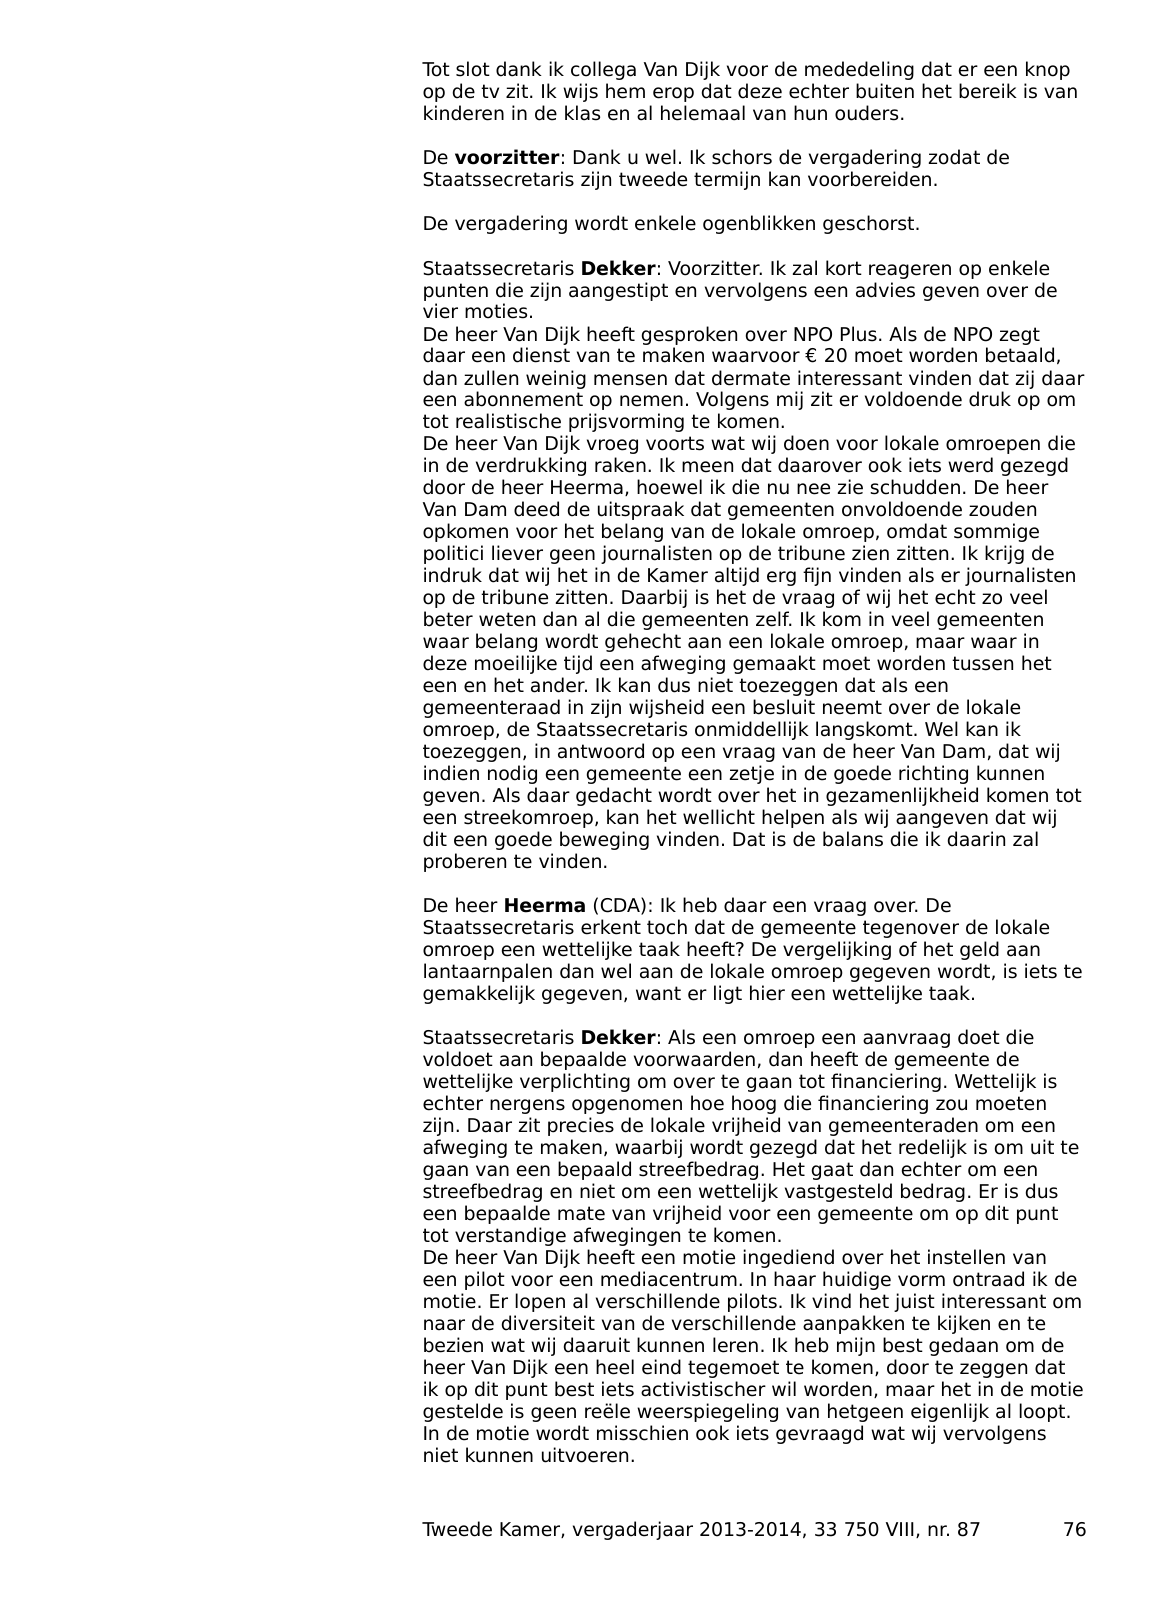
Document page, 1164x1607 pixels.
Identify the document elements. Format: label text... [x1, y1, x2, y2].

text Staatssecretaris Dekker: Voorzitter. Ik zal kort reageren op enkele punten die zijn aangestipt en vervolgens een advies geven over de vier moties. [422, 257, 1087, 323]
text Tot slot dank ik collega Van Dijk voor de mededeling dat er een knop op de tv zit. Ik wijs hem erop dat deze echter buiten het bereik is van kinderen in de klas en al helemaal van hun ouders. [422, 59, 1087, 125]
text De heer Van Dijk vroeg voorts wat wij doen voor lokale omroepen die in de verdrukking raken. Ik meen dat daarover ook iets werd gezegd door de heer Heerma, hoewel ik die nu nee zie schudden. De heer Van Dam deed de uitspraak dat gemeenten onvoldoende zouden opkomen voor het belang van de lokale omroep, omdat sommige politici liever geen journalisten op de tribune zien zitten. Ik krijg de indruk dat wij het in de Kamer altijd erg fijn vinden als er journalisten op de tribune zitten. Daarbij is het de vraag of wij het echt zo veel beter weten dan al die gemeenten zelf. Ik kom in veel gemeenten waar belang wordt gehecht aan een lokale omroep, maar waar in deze moeilijke tijd een afweging gemaakt moet worden tussen het een en het ander. Ik kan dus niet toezeggen dat als een gemeenteraad in zijn wijsheid een besluit neemt over de lokale omroep, de Staatssecretaris onmiddellijk langskomt. Wel kan ik toezeggen, in antwoord op een vraag van de heer Van Dam, dat wij indien nodig een gemeente een zetje in de goede richting kunnen geven. Als daar gedacht wordt over het in gezamenlijkheid komen tot een streekomroep, kan het wellicht helpen als wij aangeven dat wij dit een goede beweging vinden. Dat is de balans die ik daarin zal proberen te vinden. [422, 433, 1087, 873]
text De vergadering wordt enkele ogenblikken geschorst. [422, 213, 1087, 235]
text Staatssecretaris Dekker: Als een omroep een aanvraag doet die voldoet aan bepaalde voorwaarden, dan heeft de gemeente de wettelijke verplichting om over te gaan tot financiering. Wettelijk is echter nergens opgenomen hoe hoog die financiering zou moeten zijn. Daar zit precies de lokale vrijheid van gemeenteraden om een afweging te maken, waarbij wordt gezegd dat het redelijk is om uit te gaan van een bepaald streefbedrag. Het gaat dan echter om een streefbedrag en niet om een wettelijk vastgesteld bedrag. Er is dus een bepaalde mate van vrijheid voor een gemeente om op dit punt tot verstandige afwegingen te komen. [422, 1027, 1087, 1247]
text De heer Van Dijk heeft gesproken over NPO Plus. Als de NPO zegt daar een dienst van te maken waarvoor € 20 moet worden betaald, dan zullen weinig mensen dat dermate interessant vinden dat zij daar een abonnement op nemen. Volgens mij zit er voldoende druk op om tot realistische prijsvorming te komen. [422, 323, 1087, 433]
text De voorzitter: Dank u wel. Ik schors de vergadering zodat de Staatssecretaris zijn tweede termijn kan voorbereiden. [422, 147, 1087, 191]
text De heer Van Dijk heeft een motie ingediend over het instellen van een pilot voor een mediacentrum. In haar huidige vorm ontraad ik de motie. Er lopen al verschillende pilots. Ik vind het juist interessant om naar de diversiteit van de verschillende aanpakken te kijken en te bezien wat wij daaruit kunnen leren. Ik heb mijn best gedaan om de heer Van Dijk een heel eind tegemoet te komen, door te zeggen dat ik op dit punt best iets activistischer wil worden, maar het in de motie gestelde is geen reële weerspiegeling van hetgeen eigenlijk al loopt. In de motie wordt misschien ook iets gevraagd wat wij vervolgens niet kunnen uitvoeren. [422, 1247, 1087, 1467]
text De heer Heerma (CDA): Ik heb daar een vraag over. De Staatssecretaris erkent toch dat de gemeente tegenover de lokale omroep een wettelijke taak heeft? De vergelijking of het geld aan lantaarnpalen dan wel aan de lokale omroep gegeven wordt, is iets te gemakkelijk gegeven, want er ligt hier een wettelijke taak. [422, 895, 1087, 1005]
